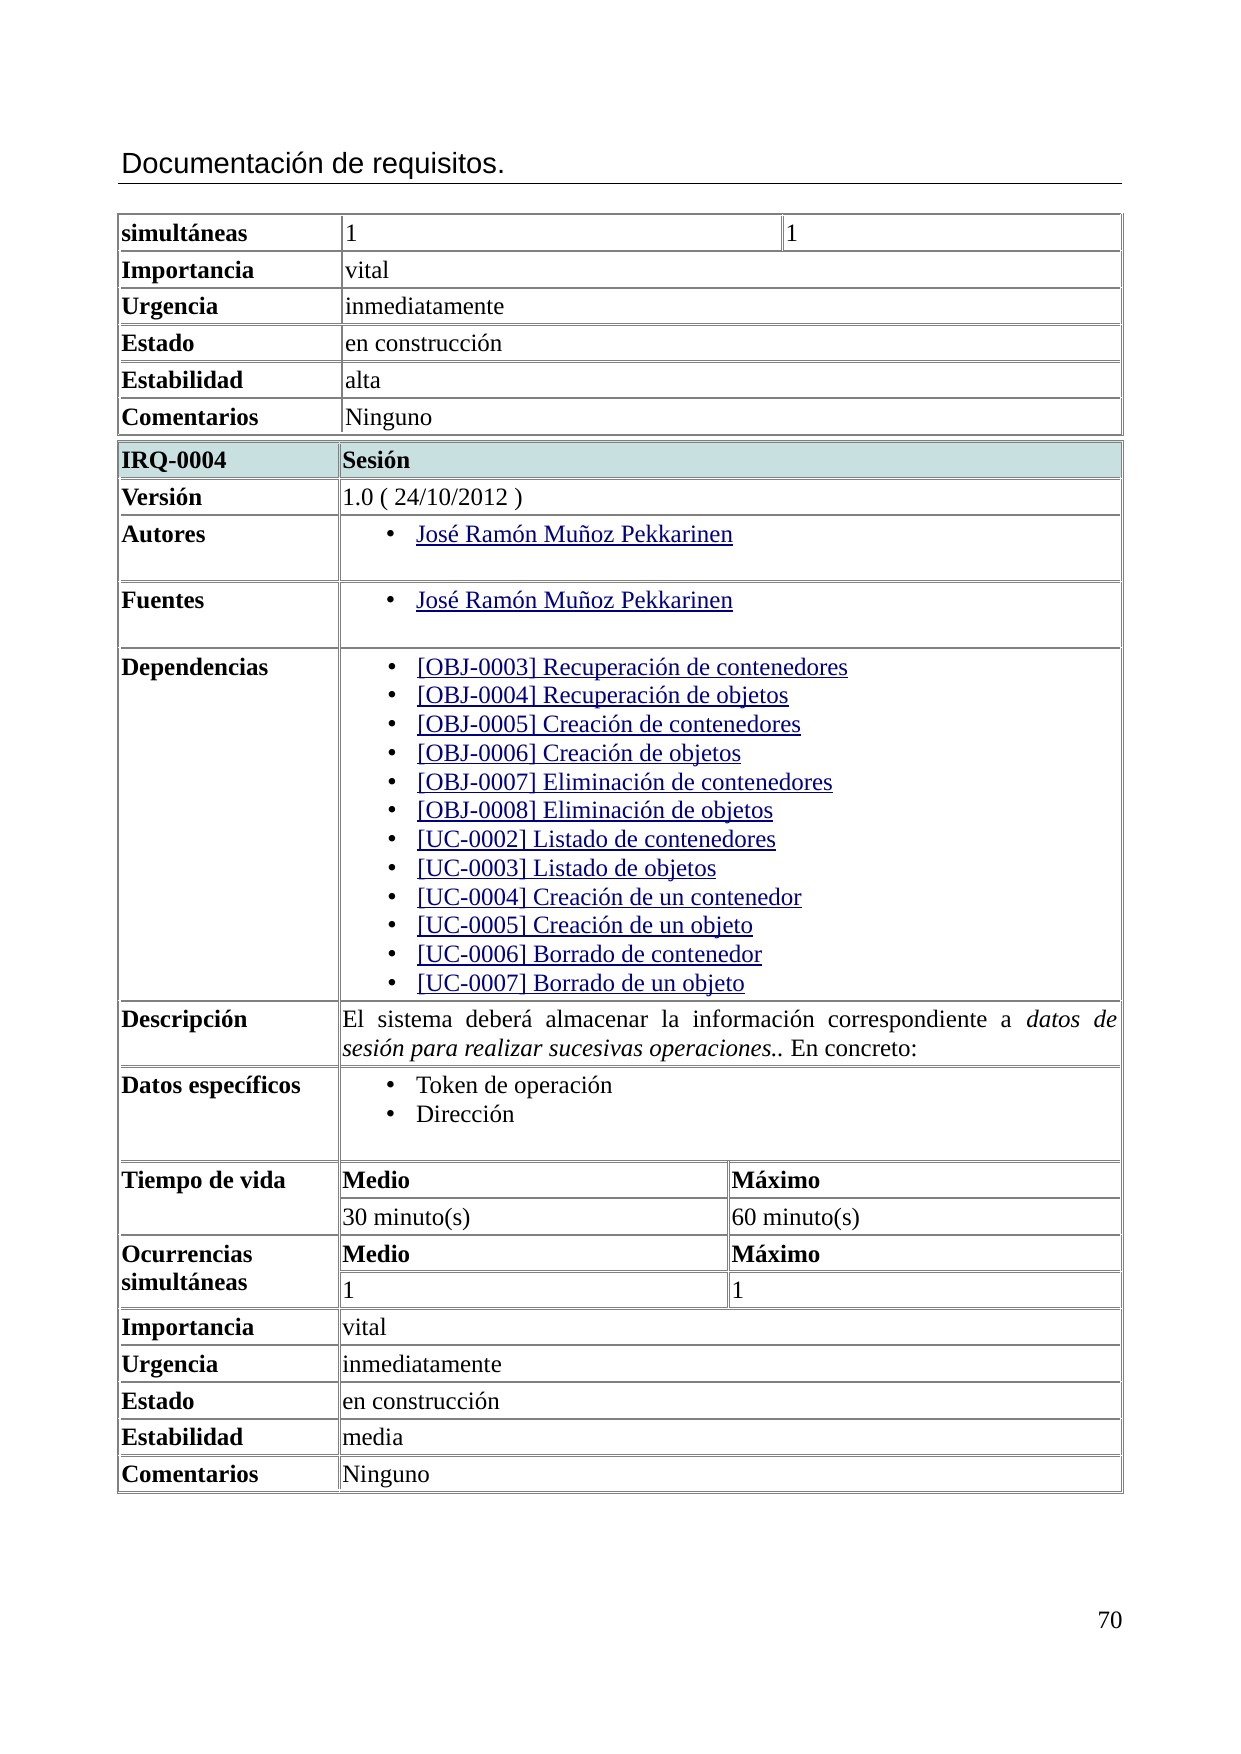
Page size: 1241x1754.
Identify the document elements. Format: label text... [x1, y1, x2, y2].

table_cell Máximo [730, 1234, 1122, 1270]
table_cell Comentarios [118, 397, 342, 433]
table_cell en construcción [343, 323, 1121, 360]
table_cell Estado [118, 1381, 338, 1417]
table_cell en construcción [341, 1381, 1122, 1417]
table_cell Estado [119, 323, 341, 360]
table_cell 1 [341, 1273, 727, 1307]
table_cell 1 [783, 213, 1122, 249]
table_cell José Ramón Muñoz Pekkarinen [341, 514, 1121, 580]
table_header Sesión [339, 443, 1121, 477]
table_cell Token de operación Dirección [341, 1065, 1121, 1160]
table_cell 60 minuto(s) [730, 1197, 1121, 1233]
table_cell 1 [730, 1270, 1121, 1307]
table_cell Datos específicos [119, 1065, 338, 1160]
table_cell 1 [342, 215, 782, 249]
table_cell Fuentes [119, 580, 338, 646]
table_cell Versión [119, 477, 338, 514]
table_cell Ninguno [342, 397, 1122, 433]
table_cell Medio [341, 1236, 727, 1270]
table_cell Ninguno [339, 1454, 1121, 1491]
table_cell inmediatamente [343, 286, 1121, 323]
table_cell Máximo [730, 1160, 1121, 1197]
table_header IRQ-0004 [119, 443, 339, 477]
table_cell Importancia [118, 250, 341, 286]
table_cell inmediatamente [341, 1344, 1121, 1381]
table_cell vital [341, 1307, 1121, 1344]
table_cell [OBJ-0003] Recuperación de contenedores [OBJ-0004] Recuperación de objetos [OBJ-0005] Creación de contenedores [OBJ-0006] Creación de objetos [OBJ-0007] Eliminación de contenedores [OBJ-0008] Eliminación de objetos [UC-0002] Listado de contenedores [UC-0003] Listado de objetos [UC-0004] Creación de un contenedor [UC-0005] Creación de un objeto [UC-0006] Borrado de contenedor [UC-0007] Borrado de un objeto [341, 646, 1121, 999]
table_cell El sistema deberá almacenar la información correspondiente a datos de sesión para realizar sucesivas operaciones.. En concreto: [341, 1000, 1122, 1065]
table_cell simultáneas [119, 215, 342, 249]
table_cell 30 minuto(s) [341, 1199, 727, 1233]
table_cell alta [343, 360, 1121, 397]
table_cell media [341, 1418, 1121, 1454]
table_cell Importancia [119, 1307, 338, 1344]
table_cell Autores [119, 514, 338, 580]
table_cell Medio [341, 1163, 727, 1197]
table_cell Urgencia [119, 1344, 338, 1381]
table_cell Urgencia [119, 286, 341, 323]
table_cell Estabilidad [119, 1418, 338, 1454]
table_cell Estabilidad [119, 360, 341, 397]
table_cell Tiempo de vida [119, 1160, 338, 1233]
table_cell Dependencias [119, 646, 338, 999]
table_cell José Ramón Muñoz Pekkarinen [341, 580, 1121, 646]
table_cell Descripción [118, 1000, 338, 1065]
table_cell Ocurrencias simultáneas [118, 1234, 338, 1307]
table_cell vital [343, 250, 1122, 286]
table_cell Comentarios [119, 1454, 339, 1491]
table_cell 1.0 ( 24/10/2012 ) [341, 477, 1121, 514]
